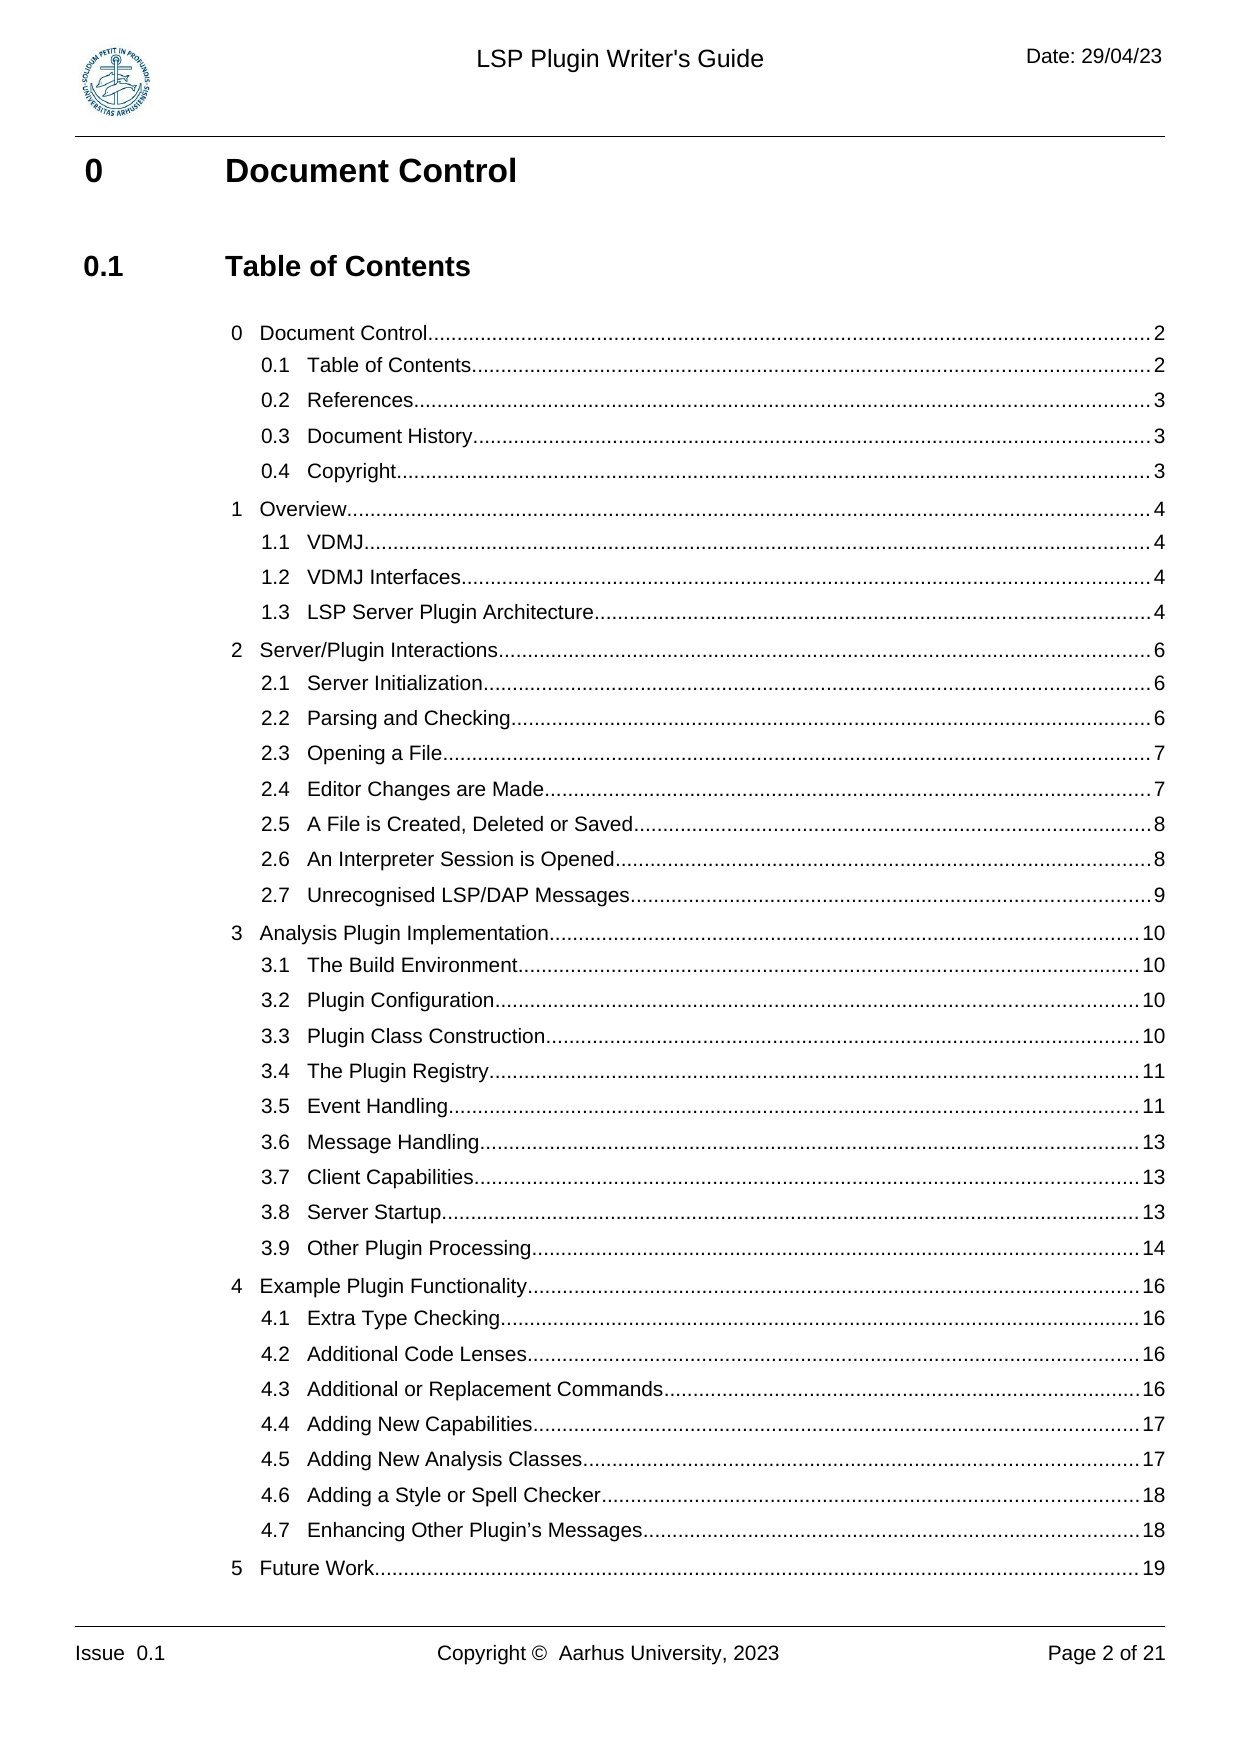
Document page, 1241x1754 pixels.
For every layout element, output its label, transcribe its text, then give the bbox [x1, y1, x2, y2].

text 4.7 Enhancing Other Plugin’s Messages 18 [255, 1519, 1165, 1542]
text 3.7 Client Capabilities 13 [255, 1166, 1165, 1189]
text 2.3 Opening a File 7 [255, 742, 1165, 765]
text 3.8 Server Startup 13 [255, 1201, 1165, 1224]
text 3 Analysis Plugin Implementation 10 [225, 921, 1165, 945]
text 4 Example Plugin Functionality 16 [225, 1274, 1165, 1298]
text 2.1 Server Initialization 6 [255, 671, 1165, 694]
text 4.1 Extra Type Checking 16 [255, 1307, 1165, 1330]
text 3.4 The Plugin Registry 11 [255, 1060, 1165, 1083]
text 2.7 Unrecognised LSP/DAP Messages 9 [255, 883, 1165, 906]
text 2.6 An Interpreter Session is Opened 8 [255, 848, 1165, 871]
text 4.6 Adding a Style or Spell Checker 18 [255, 1483, 1165, 1507]
subtitle Table of Contents [75, 250, 1165, 282]
text 3.6 Message Handling 13 [255, 1130, 1165, 1153]
text 0.1 Table of Contents 2 [255, 354, 1165, 377]
text 0.2 References 3 [255, 389, 1165, 412]
text 1.1 VDMJ 4 [255, 530, 1165, 553]
text 3.3 Plugin Class Construction 10 [255, 1024, 1165, 1048]
subtitle Document Control [75, 152, 1165, 190]
text 0.3 Document History 3 [255, 424, 1165, 448]
text 1 Overview 4 [225, 498, 1165, 521]
text 4.4 Adding New Capabilities 17 [255, 1413, 1165, 1436]
text 3.5 Event Handling 11 [255, 1095, 1165, 1118]
text 2 Server/Plugin Interactions 6 [225, 639, 1165, 662]
text 4.3 Additional or Replacement Commands 16 [255, 1377, 1165, 1401]
text 2.5 A File is Created, Deleted or Saved 8 [255, 813, 1165, 836]
text 1.3 LSP Server Plugin Architecture 4 [255, 601, 1165, 624]
text 2.4 Editor Changes are Made 7 [255, 777, 1165, 801]
text 5 Future Work 19 [225, 1557, 1165, 1580]
text 3.1 The Build Environment 10 [255, 954, 1165, 977]
text 4.2 Additional Code Lenses 16 [255, 1342, 1165, 1365]
text 0.4 Copyright 3 [255, 460, 1165, 483]
text 3.2 Plugin Configuration 10 [255, 989, 1165, 1012]
picture [78, 44, 153, 120]
text 2.2 Parsing and Checking 6 [255, 707, 1165, 730]
text 1.2 VDMJ Interfaces 4 [255, 566, 1165, 589]
text 4.5 Adding New Analysis Classes 17 [255, 1448, 1165, 1471]
text 3.9 Other Plugin Processing 14 [255, 1236, 1165, 1259]
text 0 Document Control 2 [225, 321, 1165, 345]
